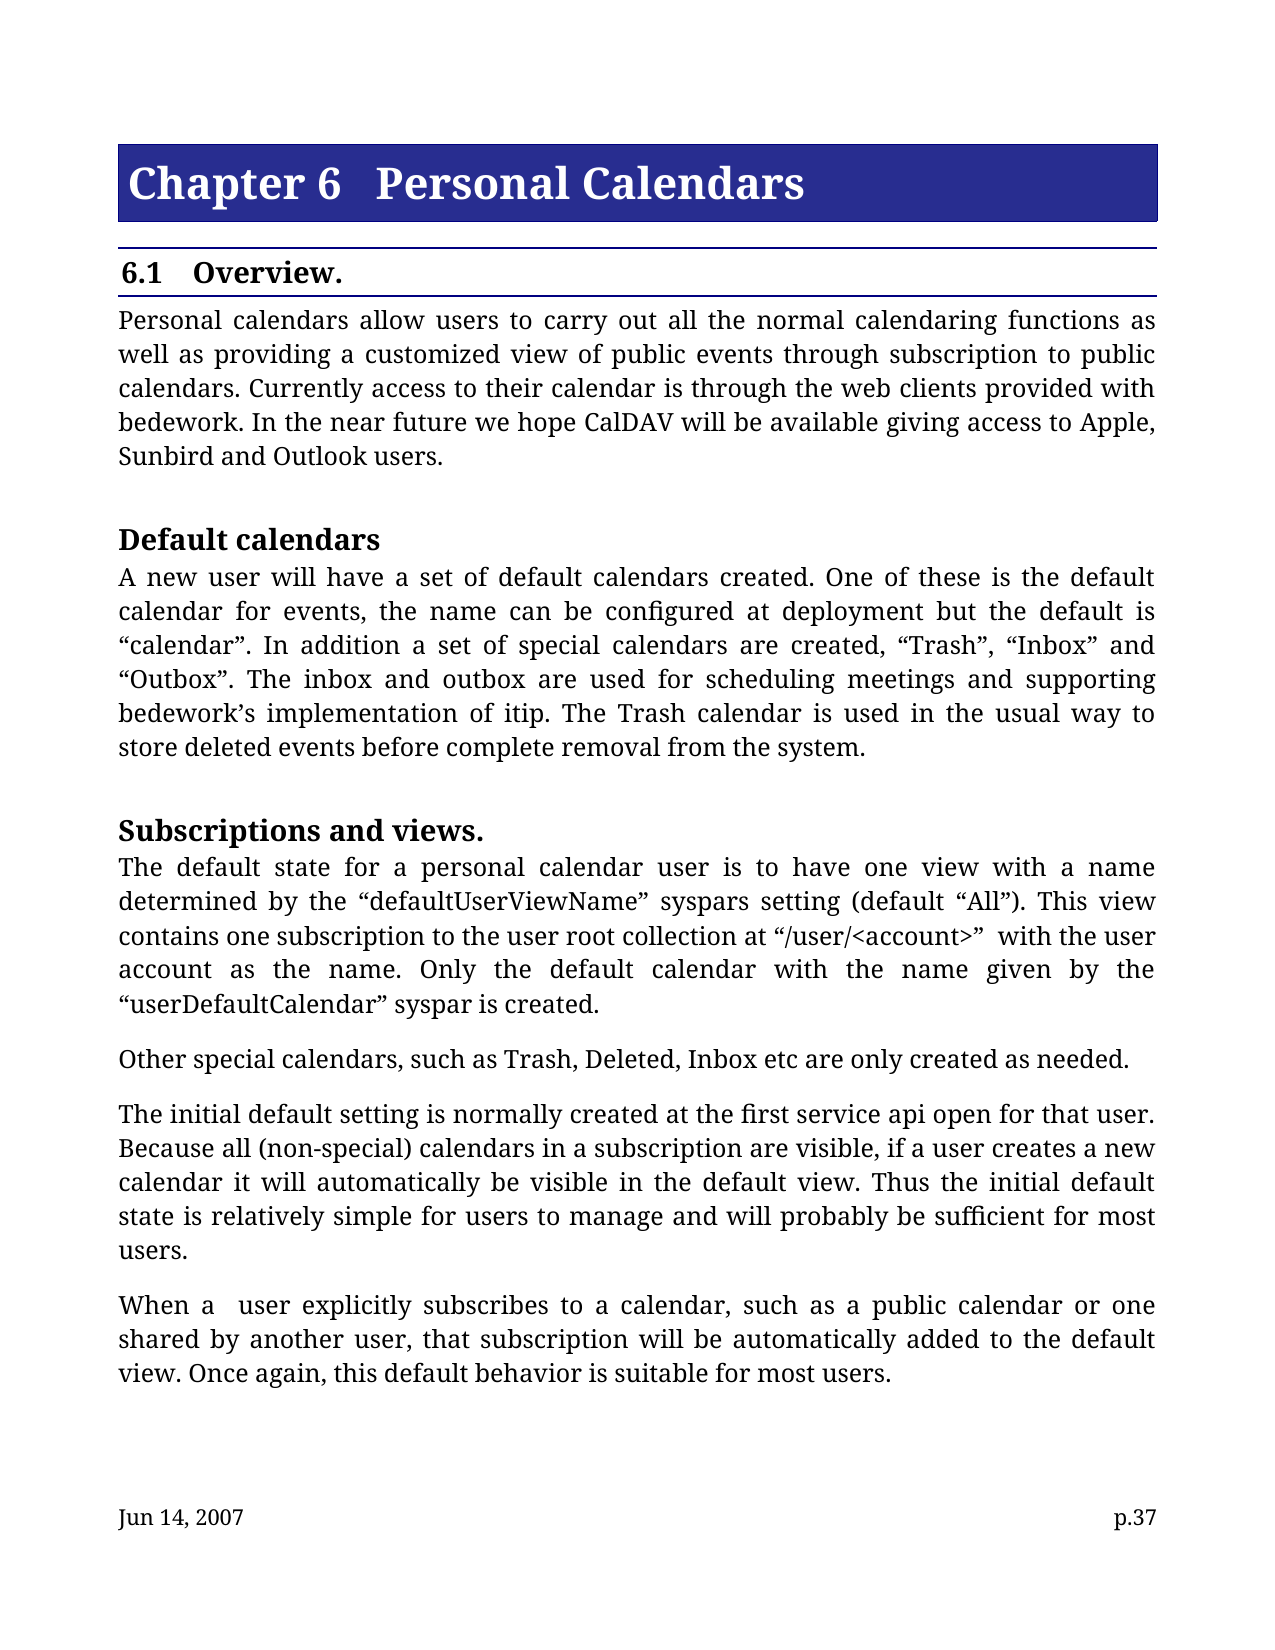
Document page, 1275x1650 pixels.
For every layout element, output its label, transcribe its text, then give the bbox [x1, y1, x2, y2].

text The initial default setting is normally created at the first service api open for that user. Because all (non-special) calendars in a subscription are visible, if a user creates a new calendar it will automatically be visible in the default view. Thus the initial default state is relatively simple for users to manage and will probably be sufficient for most users. [118, 1096, 1157, 1267]
subtitle Overview. [118, 249, 1157, 295]
subtitle Default calendars [118, 520, 1157, 559]
text Personal calendars allow users to carry out all the normal calendaring functions as well as providing a customized view of public events through subscription to public calendars. Currently access to their calendar is through the web clients provided with bedework. In the near future we hope CalDAV will be available giving access to Apple, Sunbird and Outlook users. [118, 303, 1157, 473]
text When a user explicitly subscribes to a calendar, such as a public calendar or one shared by another user, that subscription will be automatically added to the default view. Once again, this default behavior is suitable for most users. [118, 1288, 1157, 1390]
text The default state for a personal calendar user is to have one view with a name determined by the “defaultUserViewName” syspars setting (default “All”). This view contains one subscription to the user root collection at “/user/<account>” with the user account as the name. Only the default calendar with the name given by the “userDefaultCalendar” syspar is created. [118, 850, 1157, 1020]
subtitle Subscriptions and views. [118, 810, 1157, 850]
subtitle Personal Calendars [119, 145, 1157, 221]
text Other special calendars, such as Trash, Deleted, Inbox etc are only created as needed. [118, 1041, 1157, 1075]
text A new user will have a set of default calendars created. One of these is the default calendar for events, the name can be configured at deployment but the default is “calendar”. In addition a set of special calendars are created, “Trash”, “Inbox” and “Outbox”. The inbox and outbox are used for scheduling meetings and supporting bedework’s implementation of itip. The Trash calendar is used in the usual way to store deleted events before complete removal from the system. [118, 559, 1157, 764]
